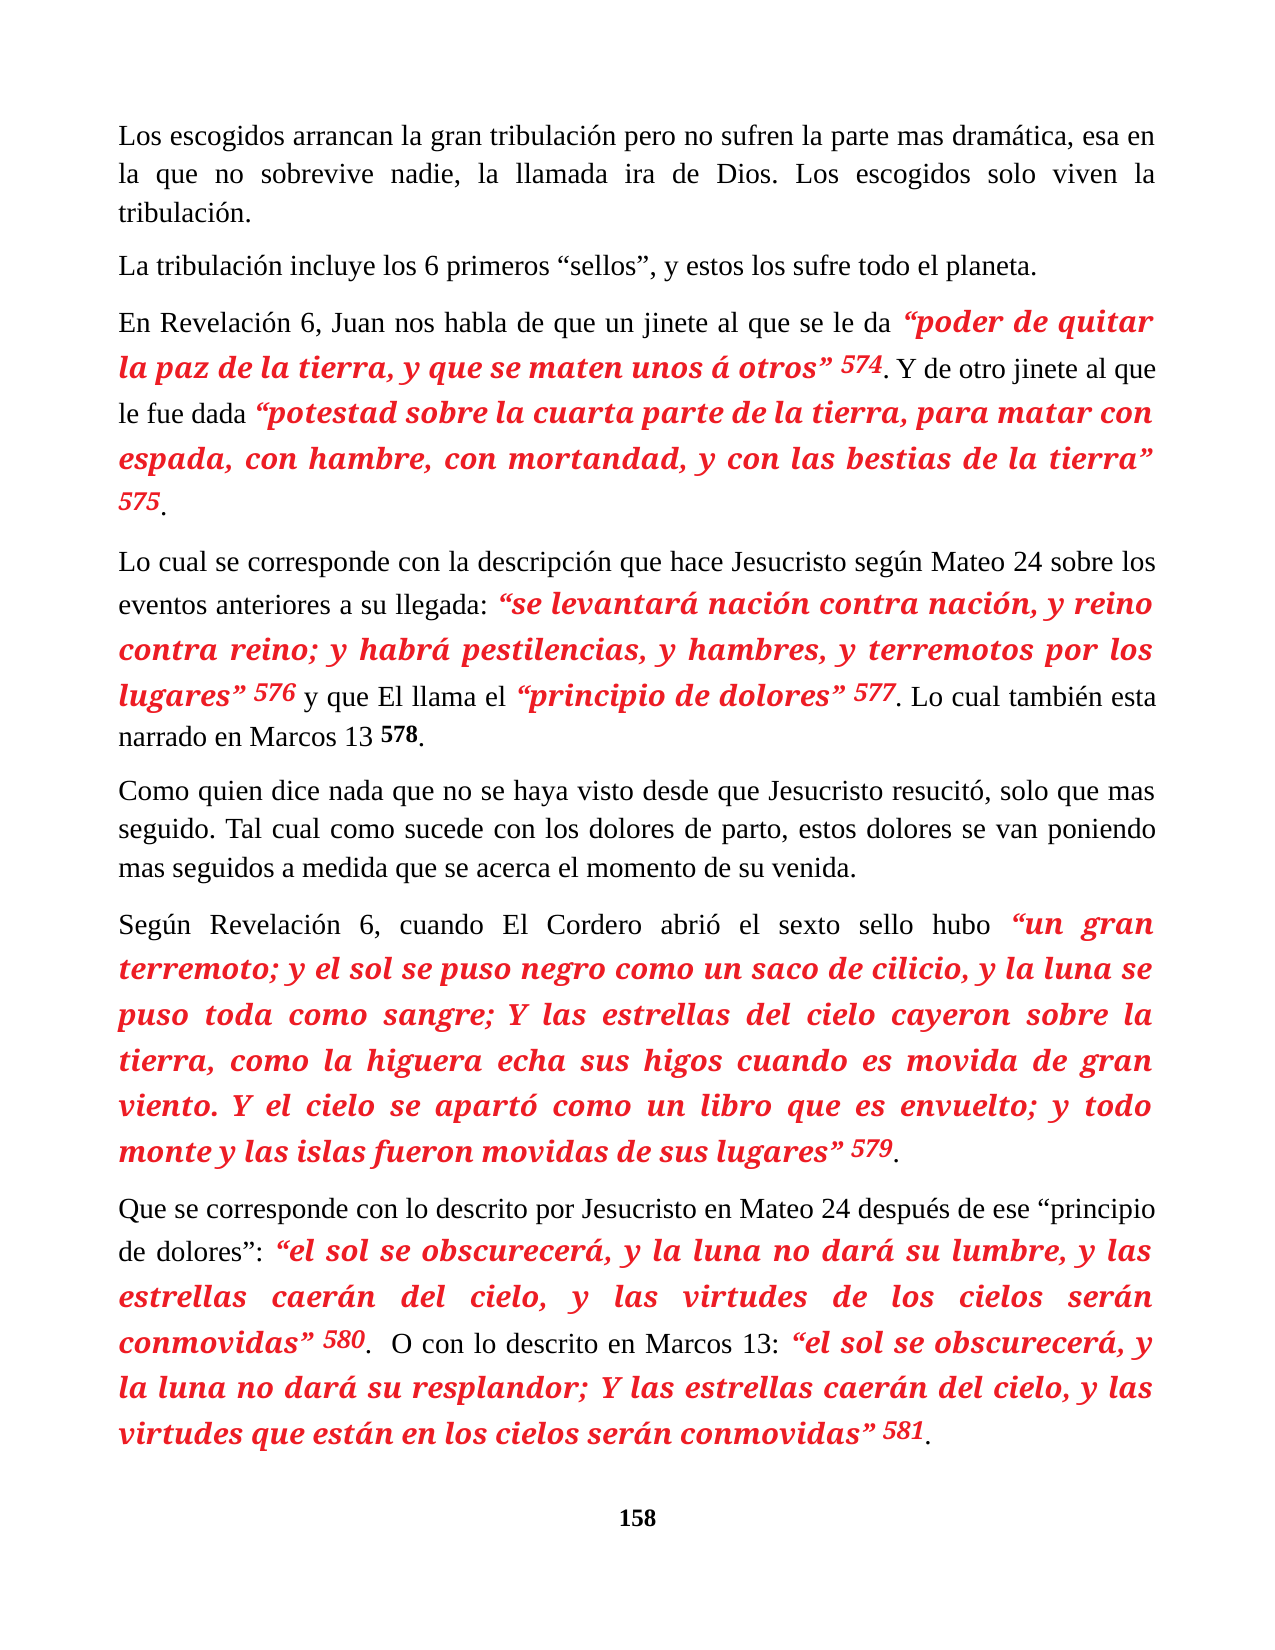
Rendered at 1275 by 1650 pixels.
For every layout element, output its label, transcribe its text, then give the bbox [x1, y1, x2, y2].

text Lo cual se corresponde con la descripción que hace Jesucristo según Mateo 24 sobre los eventos anteriores a su llegada: “se levantará nación contra nación, y reino contra reino; y habrá pestilencias, y hambres, y terremotos por los lugares” y que El llama el “principio de dolores” . Lo cual también esta narrado en Marcos 13 . [118, 544, 1157, 753]
text Como quien dice nada que no se haya visto desde que Jesucristo resucitó, solo que mas seguido. Tal cual como sucede con los dolores de parto, estos dolores se van poniendo mas seguidos a medida que se acerca el momento de su venida. [118, 773, 1157, 883]
text En Revelación 6, Juan nos habla de que un jinete al que se le da “poder de quitar la paz de la tierra, y que se maten unos á otros” . Y de otro jinete al que le fue dada “potestad sobre la cuarta parte de la tierra, para matar con espada, con hambre, con mortandad, y con las bestias de la tierra” . [118, 301, 1157, 524]
text La tribulación incluye los 6 primeros “sellos”, y estos los sufre todo el planeta. [118, 248, 1157, 282]
text Según Revelación 6, cuando El Cordero abrió el sexto sello hubo “un gran terremoto; y el sol se puso negro como un saco de cilicio, y la luna se puso toda como sangre; Y las estrellas del cielo cayeron sobre la tierra, como la higuera echa sus higos cuando es movida de gran viento. Y el cielo se apartó como un libro que es envuelto; y todo monte y las islas fueron movidas de sus lugares” . [118, 903, 1157, 1171]
text Los escogidos arrancan la gran tribulación pero no sufren la parte mas dramática, esa en la que no sobrevive nadie, la llamada ira de Dios. Los escogidos solo viven la tribulación. [118, 118, 1157, 229]
text Que se corresponde con lo descrito por Jesucristo en Mateo 24 después de ese “principio de dolores”: “el sol se obscurecerá, y la luna no dará su lumbre, y las estrellas caerán del cielo, y las virtudes de los cielos serán conmovidas” . O con lo descrito en Marcos 13: “el sol se obscurecerá, y la luna no dará su resplandor; Y las estrellas caerán del cielo, y las virtudes que están en los cielos serán conmovidas” . [118, 1191, 1157, 1453]
